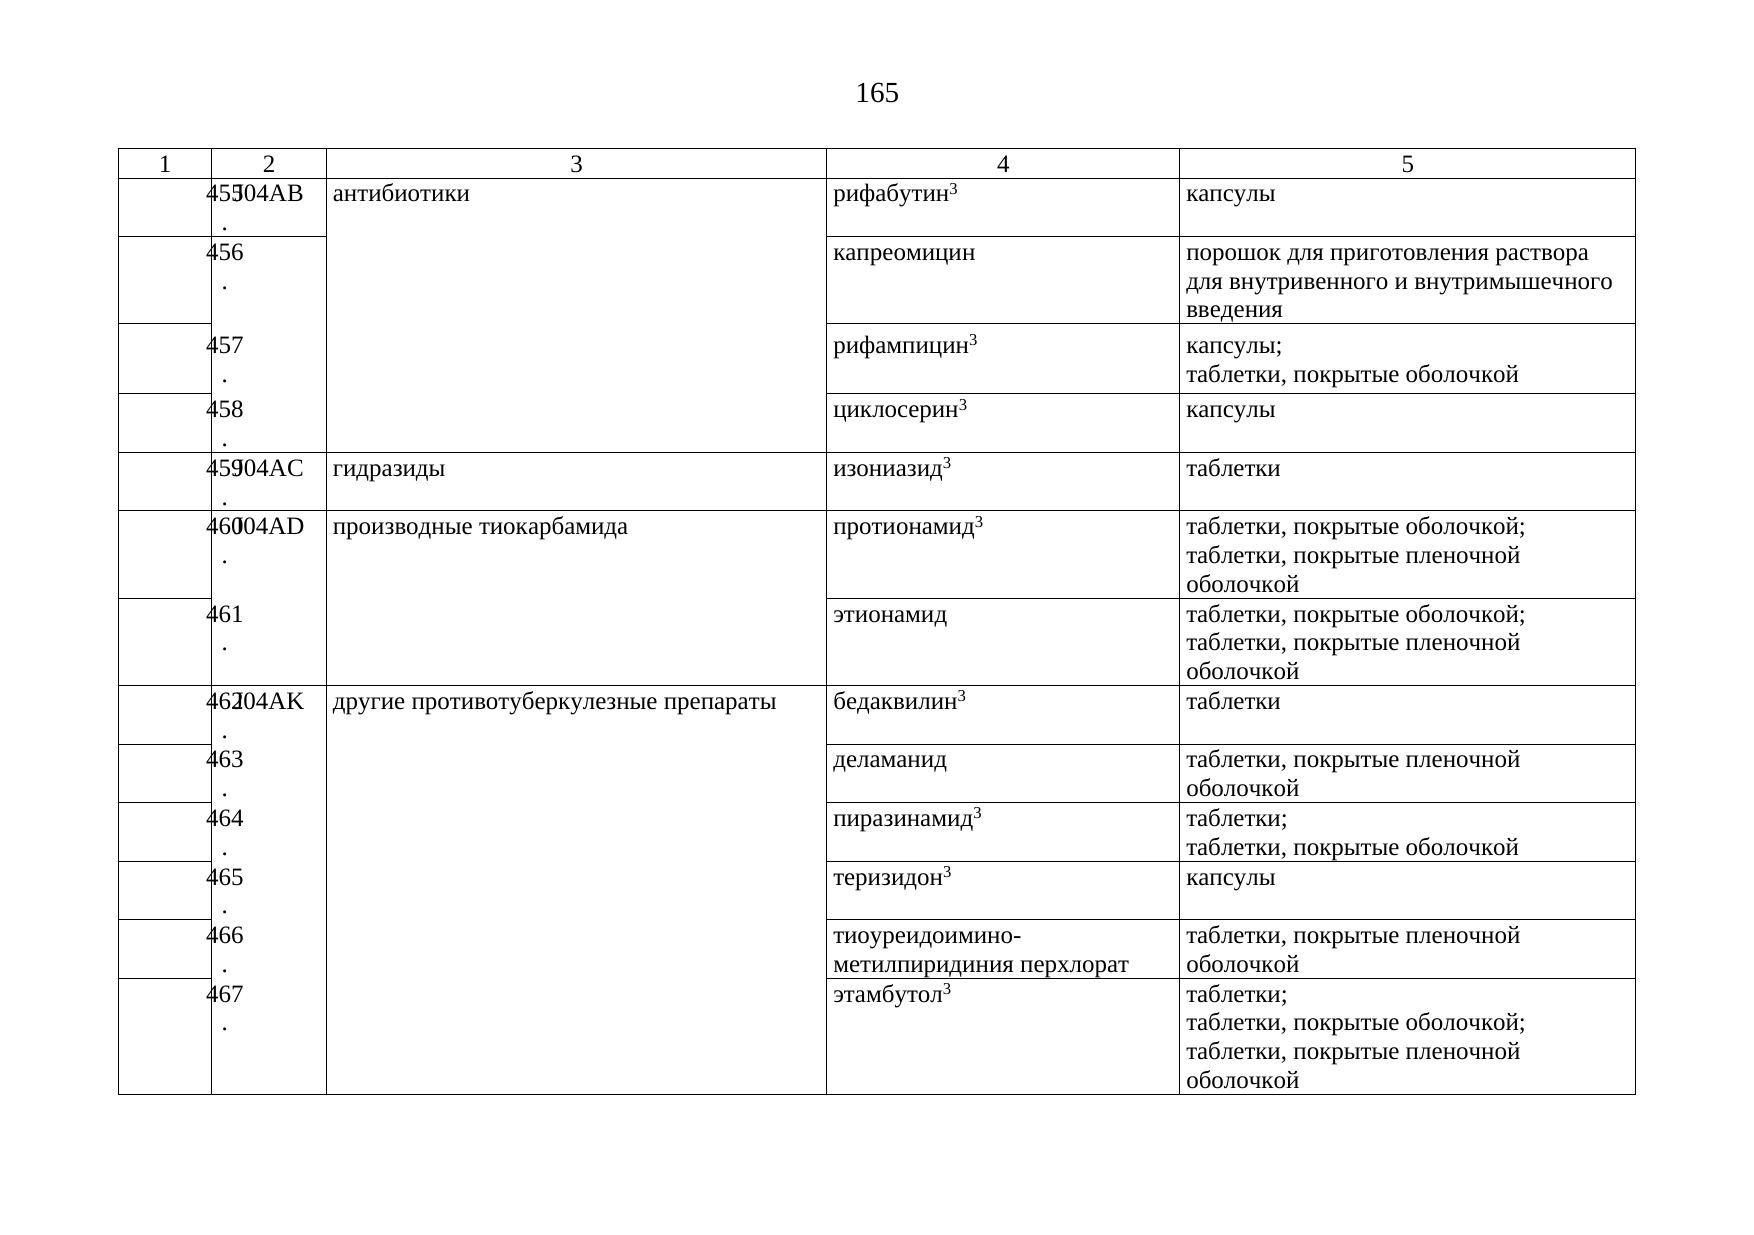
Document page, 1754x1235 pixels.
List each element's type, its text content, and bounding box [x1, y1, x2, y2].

table_cell [119, 179, 211, 236]
table_header 4 [827, 149, 1179, 177]
table_cell [327, 323, 826, 393]
table_cell капсулы [1180, 179, 1635, 236]
table_cell бедаквилин3 [827, 686, 1179, 743]
table_cell [119, 511, 211, 598]
table_cell изониазид3 [827, 453, 1179, 510]
table_cell [212, 393, 326, 452]
table_cell капсулы; таблетки, покрытые оболочкой [1180, 324, 1635, 393]
table_cell другие противотуберкулезные препараты [327, 686, 826, 861]
table_cell [119, 324, 211, 393]
table_cell [212, 978, 326, 1094]
table_cell [327, 861, 826, 919]
table_cell капсулы [1180, 862, 1635, 919]
table_header 1 [119, 149, 211, 177]
table_cell рифампицин3 [827, 324, 1179, 393]
table_cell J04AC [212, 453, 326, 510]
table_cell [119, 394, 211, 452]
table_cell рифабутин3 [827, 179, 1179, 236]
table_cell [327, 919, 826, 978]
table_cell протионамид3 [827, 511, 1179, 598]
table_cell [119, 453, 211, 510]
table_cell капсулы [1180, 394, 1635, 452]
table_cell циклосерин3 [827, 394, 1179, 452]
table_cell теризидон3 [827, 862, 1179, 919]
table_cell [212, 919, 326, 978]
table_cell капреомицин [827, 237, 1179, 323]
table_cell гидразиды [327, 453, 826, 510]
table_cell таблетки, покрытые оболочкой; таблетки, покрытые пленочной оболочкой [1180, 511, 1635, 598]
table_cell таблетки, покрытые пленочной оболочкой [1180, 920, 1635, 978]
table_cell таблетки; таблетки, покрытые оболочкой; таблетки, покрытые пленочной оболочкой [1180, 979, 1635, 1094]
table_cell пиразинамид3 [827, 803, 1179, 861]
table_cell деламанид [827, 745, 1179, 802]
table_cell [119, 920, 211, 978]
table_cell таблетки [1180, 686, 1635, 743]
table_cell J04AK [212, 686, 326, 861]
table_header 3 [327, 149, 826, 177]
table_cell [119, 979, 211, 1094]
table_cell [327, 978, 826, 1094]
table_cell антибиотики [327, 179, 826, 323]
table_cell таблетки, покрытые пленочной оболочкой [1180, 745, 1635, 802]
table_cell производные тиокарбамида [327, 511, 826, 685]
table_header 2 [212, 149, 326, 177]
table_cell порошок для приготовления раствора для внутривенного и внутримышечного введения [1180, 237, 1635, 323]
table_header 5 [1180, 149, 1635, 177]
table_cell [327, 393, 826, 452]
table_cell [119, 803, 211, 861]
table_cell [119, 237, 211, 323]
table_cell [119, 745, 211, 802]
table_cell [212, 237, 326, 323]
table_cell J04AB [212, 179, 326, 236]
table_cell [212, 861, 326, 919]
table_cell тиоуреидоимино-метилпиридиния перхлорат [827, 920, 1179, 978]
table_cell [119, 862, 211, 919]
table_cell [212, 323, 326, 393]
table_cell таблетки [1180, 453, 1635, 510]
table_cell таблетки; таблетки, покрытые оболочкой [1180, 803, 1635, 861]
table_cell [119, 599, 211, 685]
table_cell [119, 686, 211, 743]
table_cell таблетки, покрытые оболочкой; таблетки, покрытые пленочной оболочкой [1180, 599, 1635, 685]
table_cell этионамид [827, 599, 1179, 685]
table_cell этамбутол3 [827, 979, 1179, 1094]
table_cell J04AD [212, 511, 326, 685]
